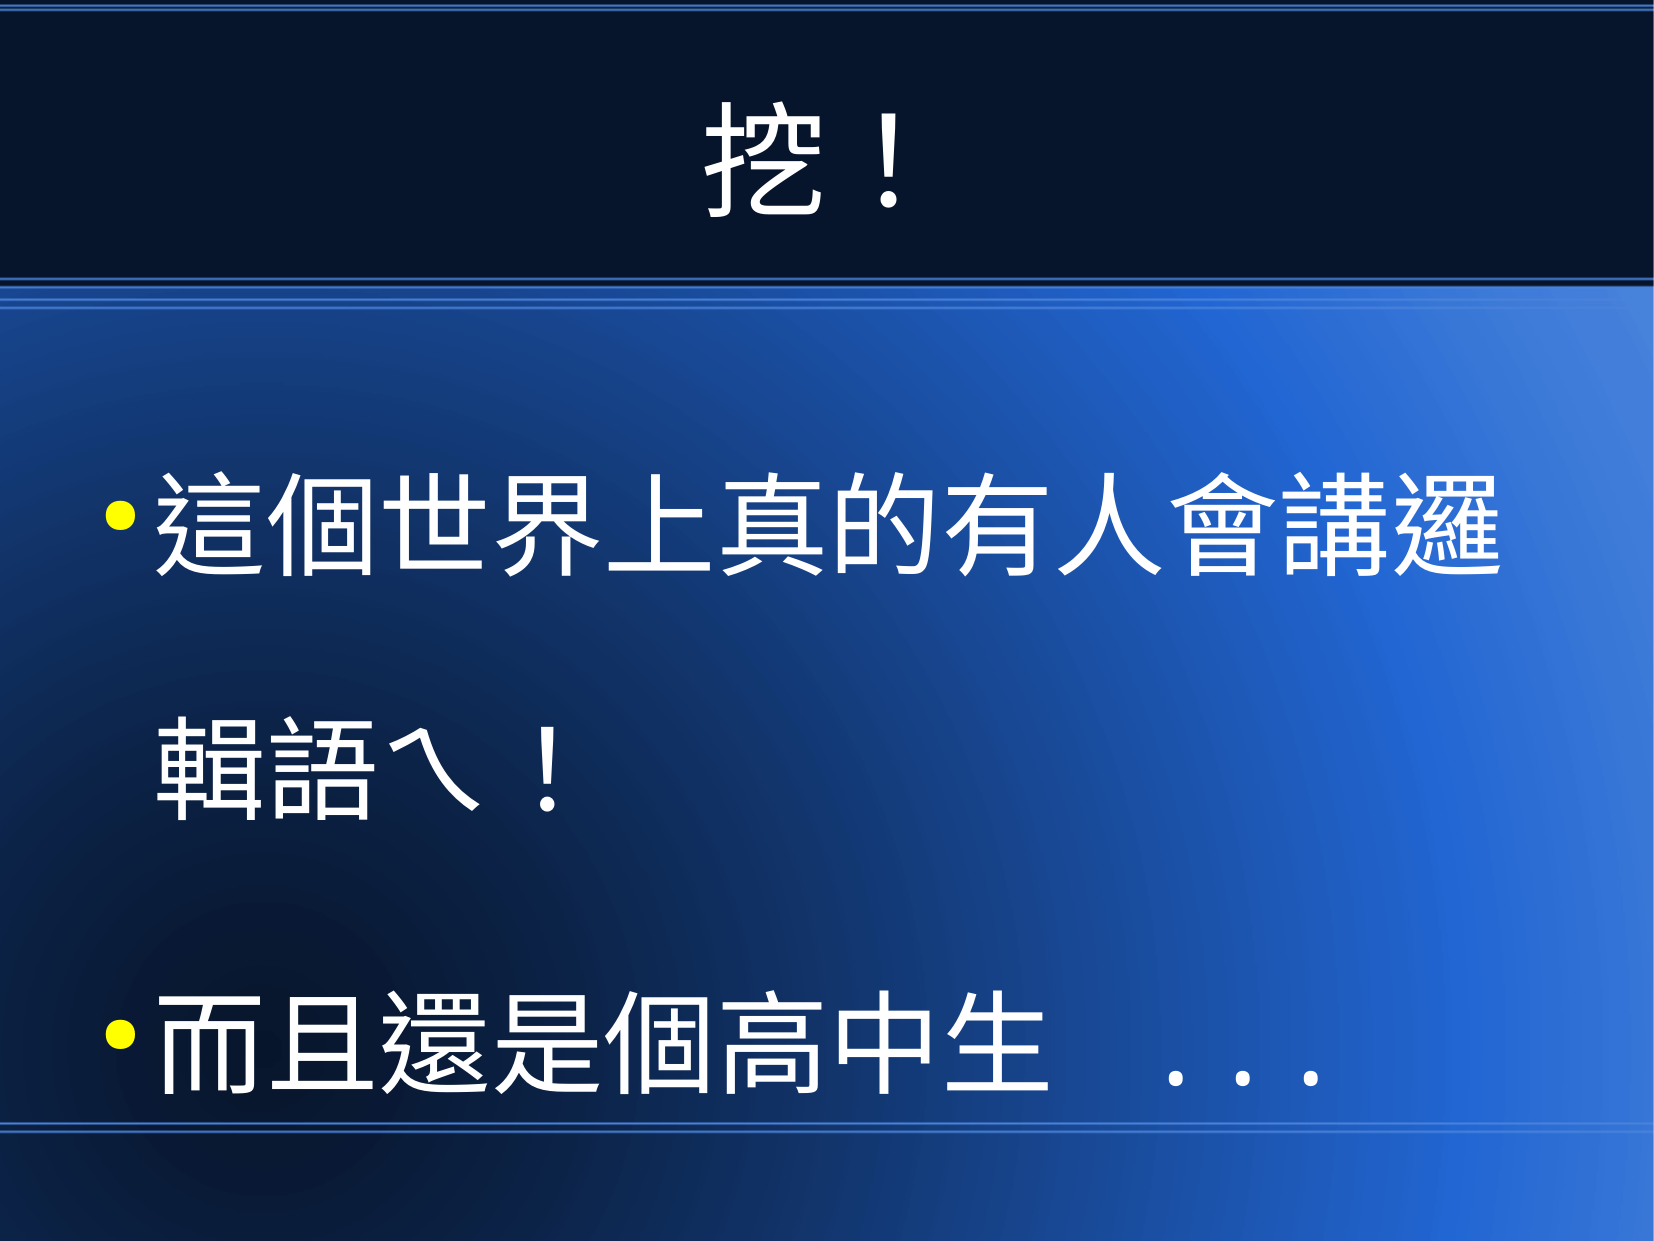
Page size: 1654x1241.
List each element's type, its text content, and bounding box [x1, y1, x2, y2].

picture [0, 0, 1654, 1241]
title 挖！ [82, 49, 1571, 257]
list 這個世界上真的有人會講邏輯語ㄟ！ 而且還是個高中生 ... [82, 355, 1571, 1241]
